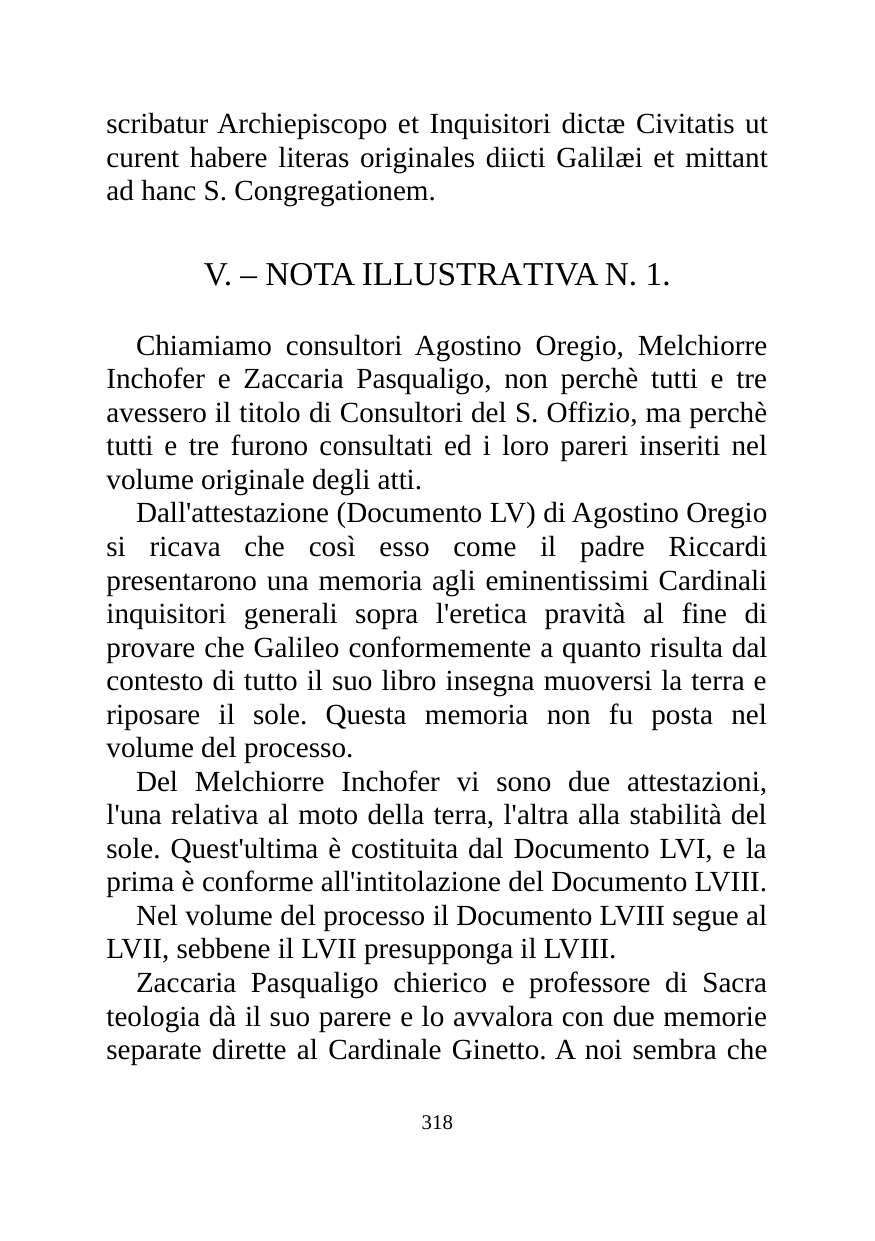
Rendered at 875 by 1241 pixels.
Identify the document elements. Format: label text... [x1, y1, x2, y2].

text Chiamiamo consultori Agostino Oregio, Melchiorre Inchofer e Zaccaria Pasqualigo, non perchè tutti e tre avessero il titolo di Consultori del S. Offizio, ma perchè tutti e tre furono consultati ed i loro pareri inseriti nel volume originale degli atti. [106, 328, 768, 496]
text Del Melchiorre Inchofer vi sono due attestazioni, l'una relativa al moto della terra, l'altra alla stabilità del sole. Quest'ultima è costituita dal Documento LVI, e la prima è conforme all'intitolazione del Documento LVIII. [106, 764, 768, 898]
text Zaccaria Pasqualigo chierico e professore di Sacra teologia dà il suo parere e lo avvalora con due memorie separate dirette al Cardinale Ginetto. A noi sembra che [106, 965, 768, 1066]
text Nel volume del processo il Documento LVIII segue al LVII, sebbene il LVII presupponga il LVIII. [106, 898, 768, 965]
text Dall'attestazione (Documento LV) di Agostino Oregio si ricava che così esso come il padre Riccardi presentarono una memoria agli eminentissimi Cardinali inquisitori generali sopra l'eretica pravità al fine di provare che Galileo conformemente a quanto risulta dal contesto di tutto il suo libro insegna muoversi la terra e riposare il sole. Questa memoria non fu posta nel volume del processo. [106, 496, 768, 764]
text scribatur Archiepiscopo et Inquisitori dictæ Civitatis ut curent habere literas originales diicti Galilæi et mittant ad hanc S. Congregationem. [106, 106, 768, 207]
subtitle V. – NOTA ILLUSTRATIVA N. 1. [106, 254, 768, 292]
